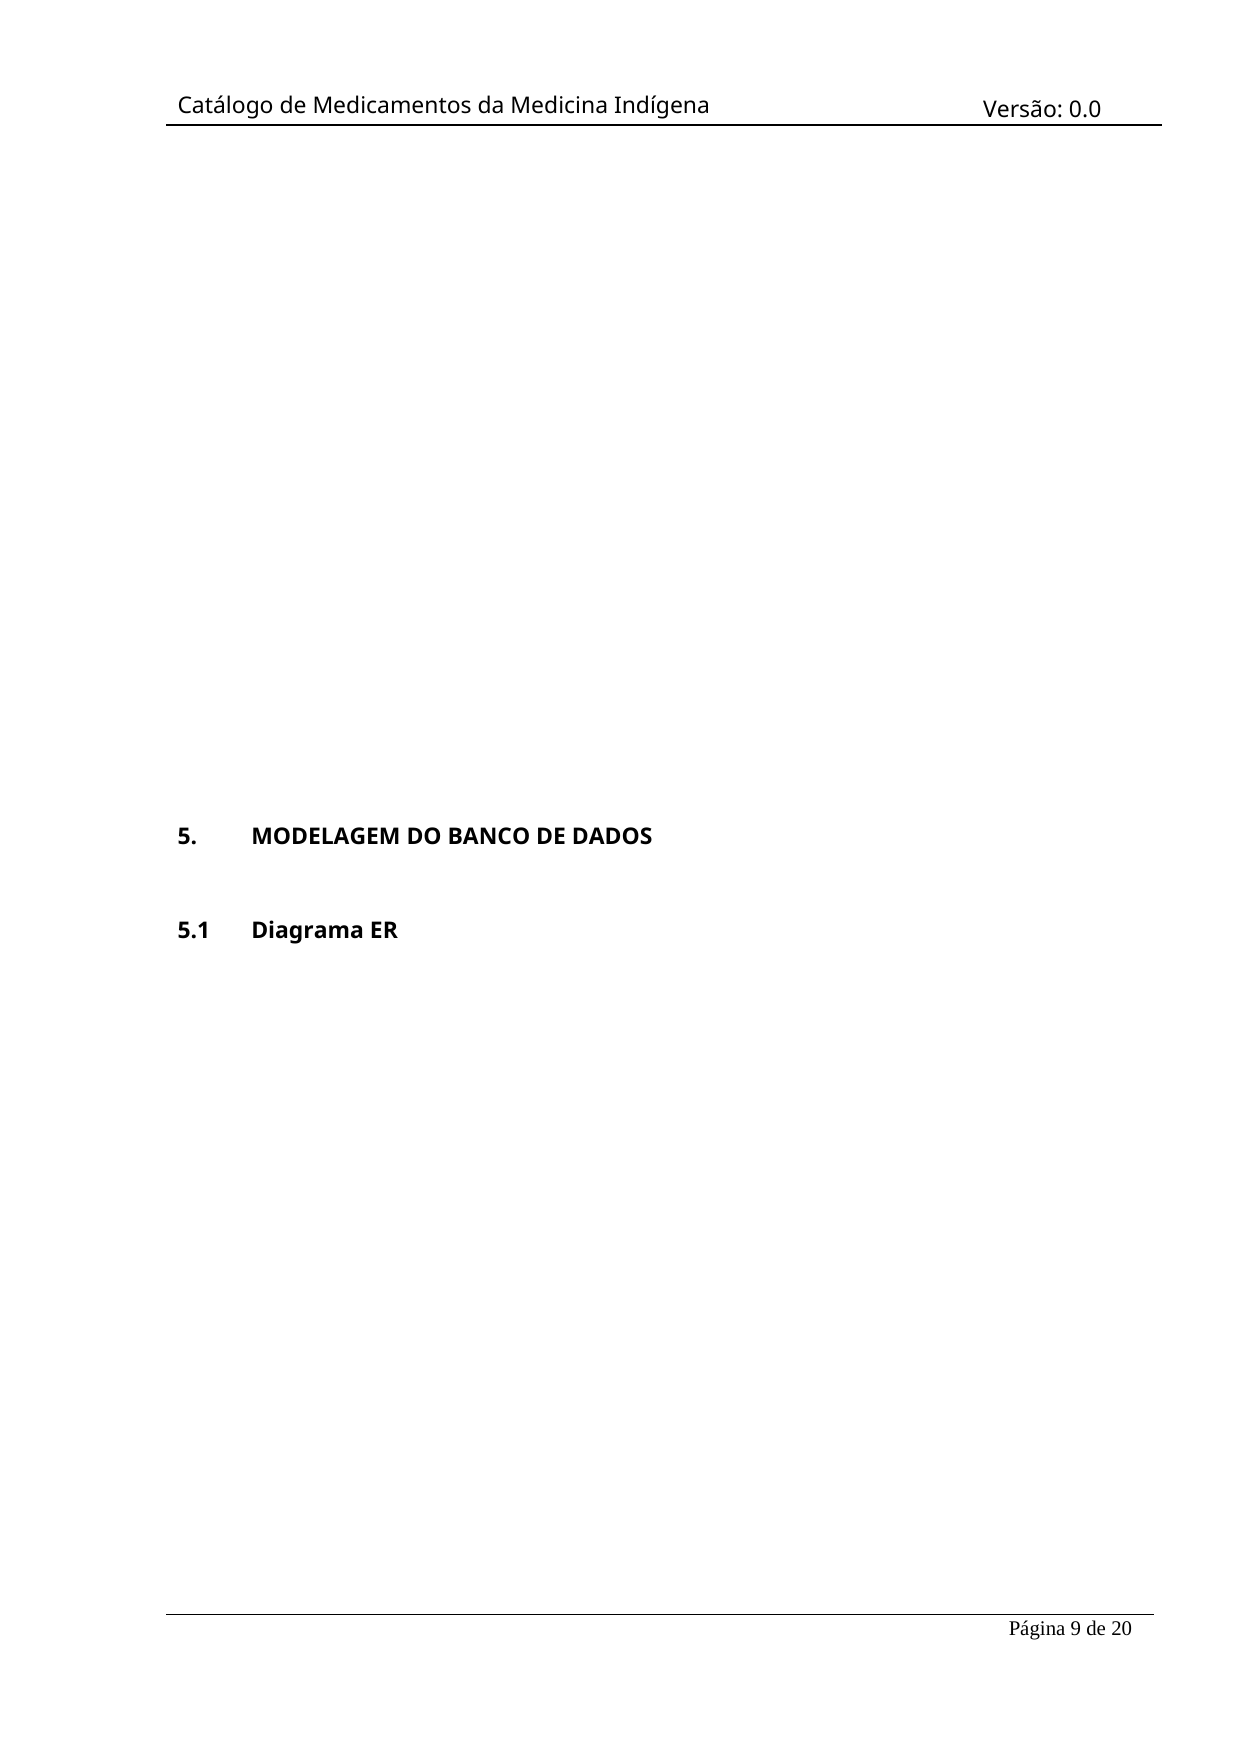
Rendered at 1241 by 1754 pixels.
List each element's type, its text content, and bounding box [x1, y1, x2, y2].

subtitle Diagrama ER [177, 914, 1092, 945]
subtitle MODELAGEM DO BANCO DE DADOS [177, 820, 1092, 851]
